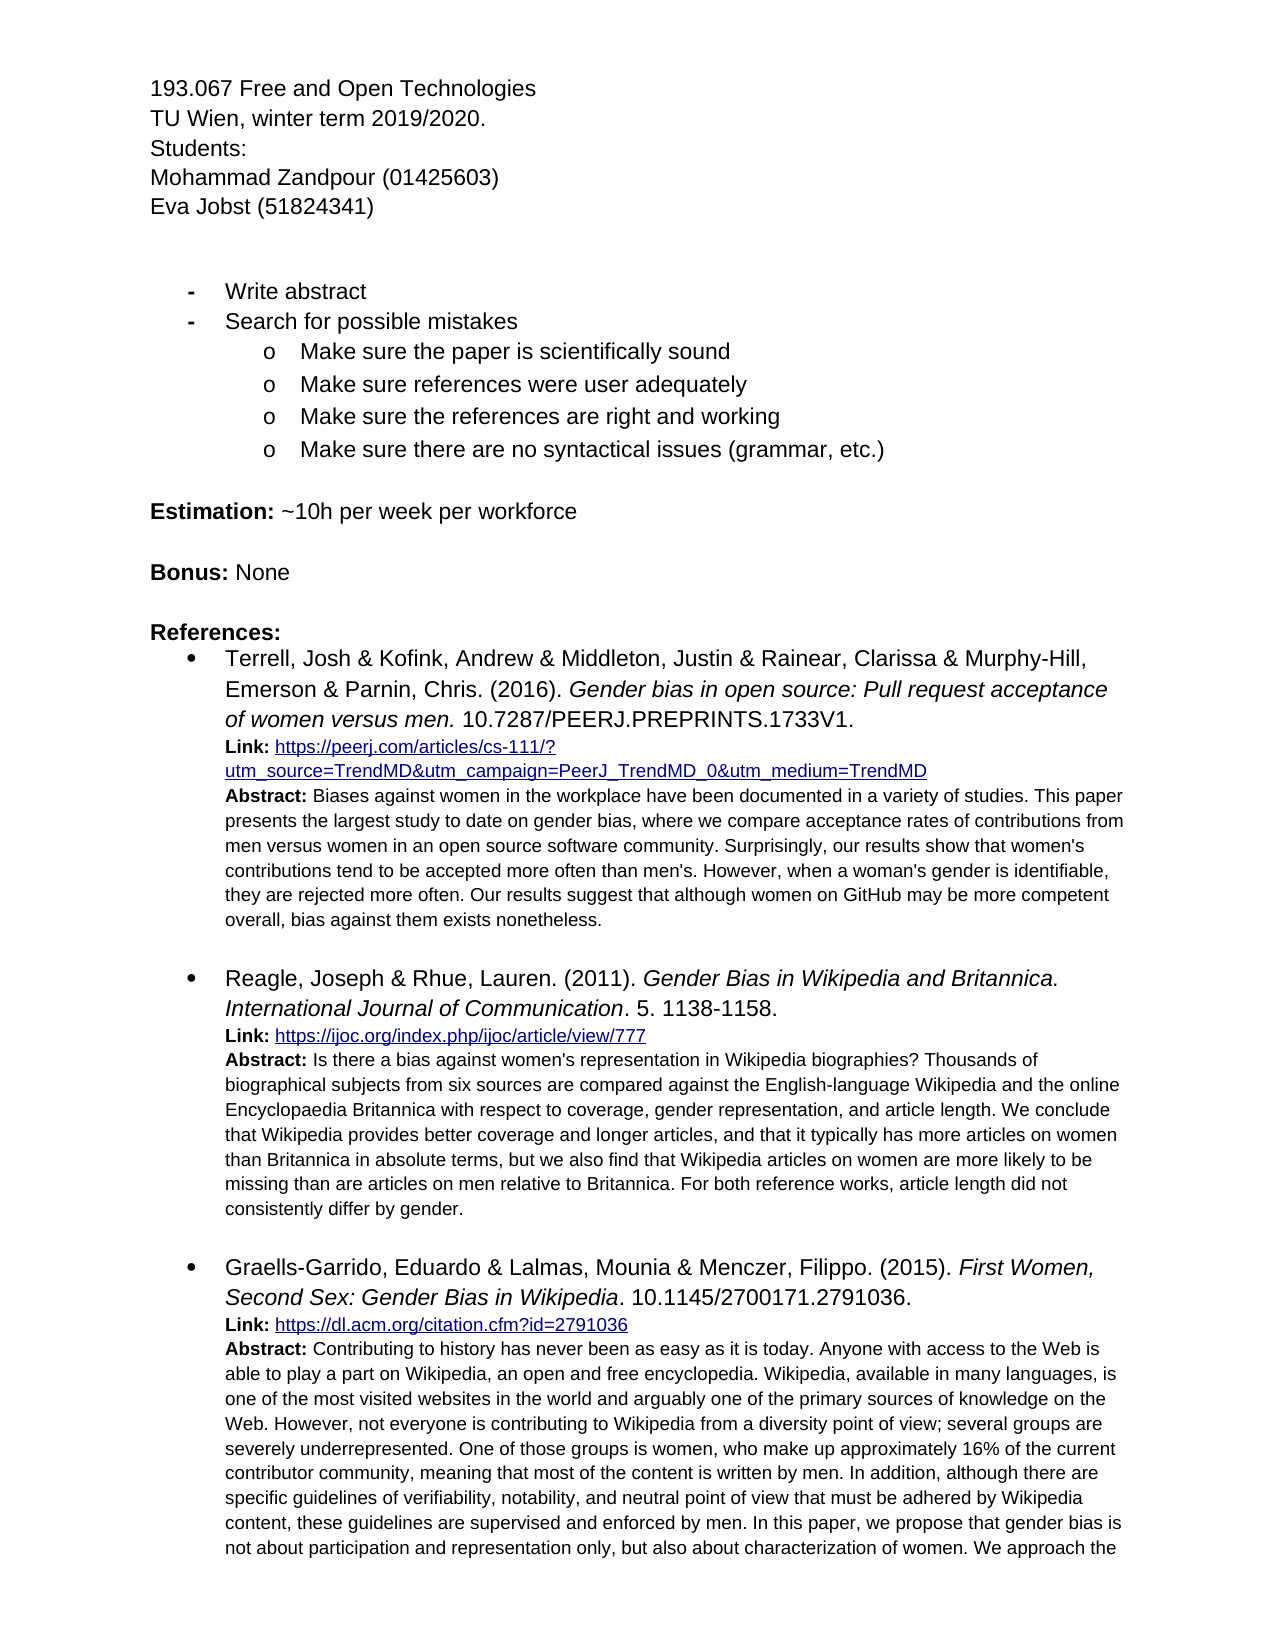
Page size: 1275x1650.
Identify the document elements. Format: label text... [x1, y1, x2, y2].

list Reagle, Joseph & Rhue, Lauren. (2011). Gender Bias in Wikipedia and Britannica. International Journal of Communication. 5. 1138-1158. Link: https://ijoc.org/index.php/ijoc/article/view/777 Abstract: Is there a bias against women's representation in Wikipedia biographies? Thousands of biographical subjects from six sources are compared against the English-language Wikipedia and the online Encyclopaedia Britannica with respect to coverage, gender representation, and article length. We conclude that Wikipedia provides better coverage and longer articles, and that it typically has more articles on women than Britannica in absolute terms, but we also find that Wikipedia articles on women are more likely to be missing than are articles on men relative to Britannica. For both reference works, article length did not consistently differ by gender. [187, 964, 1125, 1250]
list Terrell, Josh & Kofink, Andrew & Middleton, Justin & Rainear, Clarissa & Murphy-Hill, Emerson & Parnin, Chris. (2016). Gender bias in open source: Pull request acceptance of women versus men. 10.7287/PEERJ.PREPRINTS.1733V1. Link: https://peerj.com/articles/cs-111/?utm_source=TrendMD&utm_campaign=PeerJ_TrendMD_0&utm_medium=TrendMD [187, 645, 1125, 782]
list Write abstract [187, 278, 1125, 304]
list Abstract: Biases against women in the workplace have been documented in a variety of studies. This paper presents the largest study to date on gender bias, where we compare acceptance rates of contributions from men versus women in an open source software community. Surprisingly, our results show that women's contributions tend to be accepted more often than men's. However, when a woman's gender is identifiable, they are rejected more often. Our results suggest that although women on GitHub may be more competent overall, bias against them exists nonetheless. [225, 785, 1125, 961]
list Graells-Garrido, Eduardo & Lalmas, Mounia & Menczer, Filippo. (2015). First Women, Second Sex: Gender Bias in Wikipedia. 10.1145/2700171.2791036. Link: https://dl.acm.org/citation.cfm?id=2791036 Abstract: Contributing to history has never been as easy as it is today. Anyone with access to the Web is able to play a part on Wikipedia, an open and free encyclopedia. Wikipedia, available in many languages, is one of the most visited websites in the world and arguably one of the primary sources of knowledge on the Web. However, not everyone is contributing to Wikipedia from a diversity point of view; several groups are severely underrepresented. One of those groups is women, who make up approximately 16% of the current contributor community, meaning that most of the content is written by men. In addition, although there are specific guidelines of verifiability, notability, and neutral point of view that must be adhered by Wikipedia content, these guidelines are supervised and enforced by men. In this paper, we propose that gender bias is not about participation and representation only, but also about characterization of women. We approach the [187, 1253, 1125, 1558]
list Search for possible mistakes [187, 308, 1125, 334]
list Make sure the references are right and working [262, 403, 1125, 431]
list Make sure the paper is scientifically sound [262, 338, 1125, 366]
list Make sure there are no syntactical issues (grammar, etc.) [262, 436, 1125, 464]
text References: [150, 619, 1125, 645]
text Estimation: ~10h per week per workforce [150, 498, 1125, 524]
list Make sure references were user adequately [262, 371, 1125, 399]
text Bonus: None [150, 559, 1125, 585]
